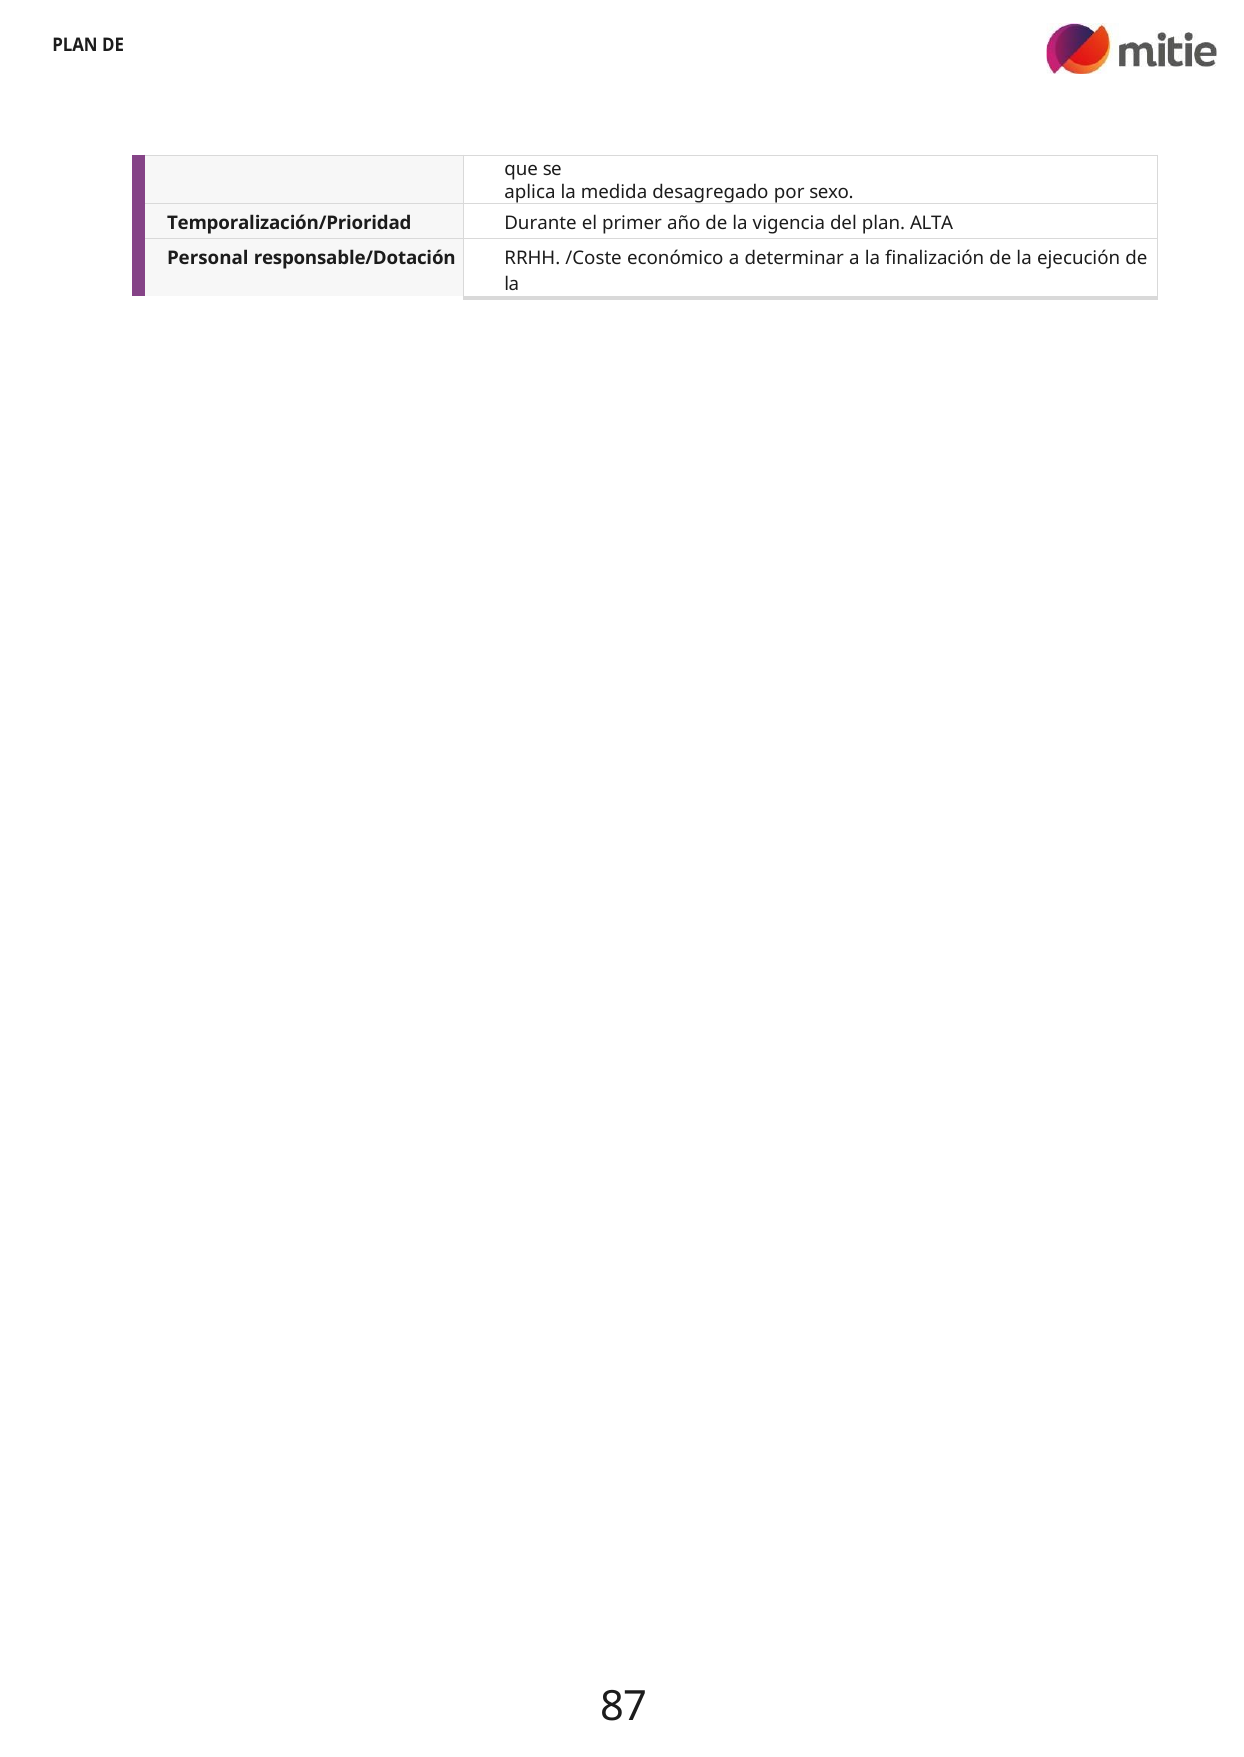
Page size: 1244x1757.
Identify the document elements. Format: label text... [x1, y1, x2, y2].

table_cell Temporalización/Prioridad [145, 204, 463, 238]
table_cell RRHH. /Coste económico a determinar a la finalización de la ejecución de la [464, 239, 1157, 296]
table_cell Durante el primer año de la vigencia del plan. ALTA [464, 204, 1157, 238]
table_cell que se aplica la medida desagregado por sexo. [464, 156, 1157, 203]
table_cell Personal responsable/Dotación [145, 239, 463, 296]
table_cell [145, 156, 463, 203]
